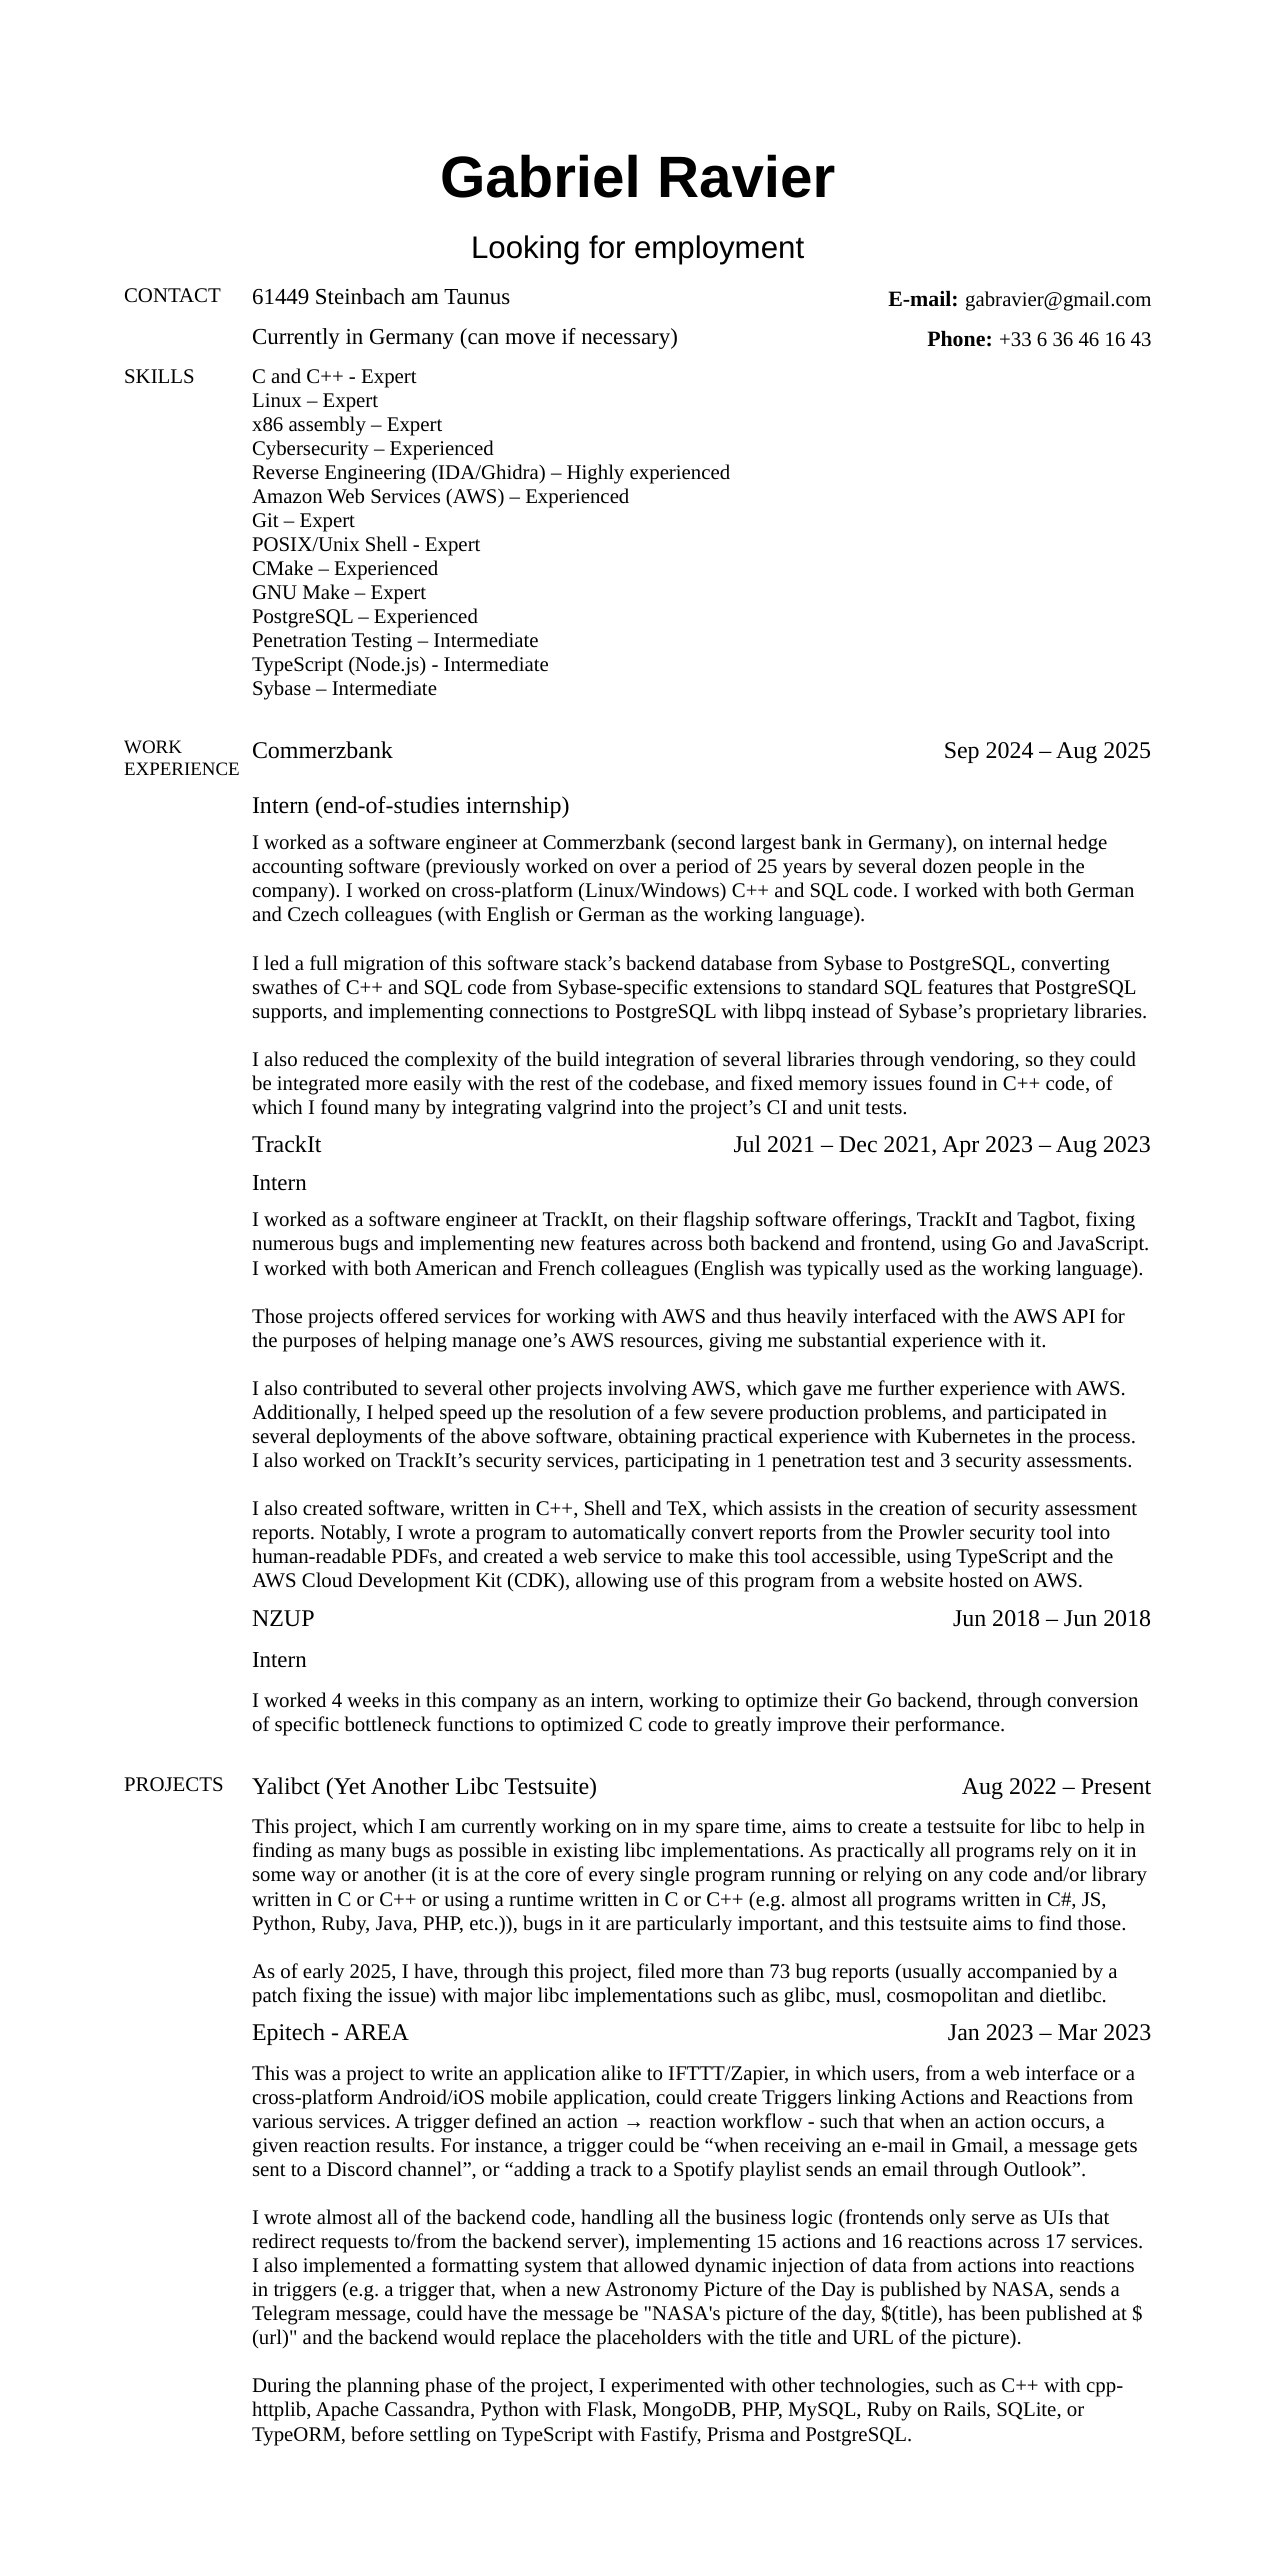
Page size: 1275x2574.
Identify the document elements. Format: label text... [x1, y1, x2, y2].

table_cell Jul 2021 – Dec 2021, Apr 2023 – Aug 2023 [712, 1125, 1157, 1164]
table_header E-mail: gabravier@gmail.com [712, 278, 1157, 318]
table_cell Intern [246, 1640, 1157, 1683]
table_cell Phone: +33 6 36 46 16 43 [712, 318, 1157, 358]
table_cell C and C++ - Expert Linux – Expert x86 assembly – Expert Cybersecurity – Experienced Reverse Engineering (IDA/Ghidra) – Highly experienced Amazon Web Services (AWS) – Experienced Git – Expert POSIX/Unix Shell - Expert CMake – Experienced GNU Make – Expert PostgreSQL – Experienced Penetration Testing – Intermediate TypeScript (Node.js) - Intermediate Sybase – Intermediate [246, 358, 1157, 730]
table_cell This was a project to write an application alike to IFTTT/Zapier, in which users, from a web interface or a cross-platform Android/iOS mobile application, could create Triggers linking Actions and Reactions from various services. A trigger defined an action → reaction workflow - such that when an action occurs, a given reaction results. For instance, a trigger could be “when receiving an e-mail in Gmail, a message gets sent to a Discord channel”, or “adding a track to a Spotify playlist sends an email through Outlook”. I wrote almost all of the backend code, handling all the business logic (frontends only serve as UIs that redirect requests to/from the backend server), implementing 15 actions and 16 reactions across 17 services. I also implemented a formatting system that allowed dynamic injection of data from actions into reactions in triggers (e.g. a trigger that, when a new Astronomy Picture of the Day is published by NASA, sends a Telegram message, could have the message be "NASA's picture of the day, $(title), has been published at $(url)" and the backend would replace the placeholders with the title and URL of the picture). During the planning phase of the project, I experimented with other technologies, such as C++ with cpp-httplib, Apache Cassandra, Python with Flask, MongoDB, PHP, MySQL, Ruby on Rails, SQLite, or TypeORM, before settling on TypeScript with Fastify, Prisma and PostgreSQL. [246, 2055, 1157, 2451]
table_cell I worked 4 weeks in this company as an intern, working to optimize their Go backend, through conversion of specific bottleneck functions to optimized C code to greatly improve their performance. [246, 1683, 1157, 1766]
table_header CONTACT [118, 278, 246, 318]
table_cell Intern [246, 1164, 1157, 1202]
table_cell [118, 2055, 246, 2451]
table_cell Jan 2023 – Mar 2023 [712, 2013, 1157, 2055]
table_cell WORK EXPERIENCE [118, 730, 246, 785]
table_cell Commerzbank [246, 730, 712, 785]
table_cell [118, 318, 246, 358]
subtitle Looking for employment [118, 229, 1157, 265]
table_cell Currently in Germany (can move if necessary) [246, 318, 712, 358]
table_cell Yalibct (Yet Another Libc Testsuite) [246, 1766, 712, 1808]
table_cell Sep 2024 – Aug 2025 [712, 730, 1157, 785]
table_cell Jun 2018 – Jun 2018 [712, 1598, 1157, 1640]
table_cell [118, 1683, 246, 1766]
table_cell [118, 1809, 246, 2012]
table_cell I worked as a software engineer at TrackIt, on their flagship software offerings, TrackIt and Tagbot, fixing numerous bugs and implementing new features across both backend and frontend, using Go and JavaScript. I worked with both American and French colleagues (English was typically used as the working language). Those projects offered services for working with AWS and thus heavily interfaced with the AWS API for the purposes of helping manage one’s AWS resources, giving me substantial experience with it. I also contributed to several other projects involving AWS, which gave me further experience with AWS. Additionally, I helped speed up the resolution of a few severe production problems, and participated in several deployments of the above software, obtaining practical experience with Kubernetes in the process. I also worked on TrackIt’s security services, participating in 1 penetration test and 3 security assessments. I also created software, written in C++, Shell and TeX, which assists in the creation of security assessment reports. Notably, I wrote a program to automatically convert reports from the Prowler security tool into human-readable PDFs, and created a web service to make this tool accessible, using TypeScript and the AWS Cloud Development Kit (CDK), allowing use of this program from a website hosted on AWS. [246, 1202, 1157, 1598]
table_cell [118, 1640, 246, 1683]
table_cell Epitech - AREA [246, 2013, 712, 2055]
table_cell [118, 1202, 246, 1598]
table_cell [118, 825, 246, 1125]
table_cell [118, 785, 246, 824]
table_header 61449 Steinbach am Taunus [246, 278, 712, 318]
table_cell [118, 1125, 246, 1164]
table_cell Aug 2022 – Present [712, 1766, 1157, 1808]
table_cell PROJECTS [118, 1766, 246, 1808]
table_cell [118, 2013, 246, 2055]
table_cell [712, 785, 1157, 824]
table_cell I worked as a software engineer at Commerzbank (second largest bank in Germany), on internal hedge accounting software (previously worked on over a period of 25 years by several dozen people in the company). I worked on cross-platform (Linux/Windows) C++ and SQL code. I worked with both German and Czech colleagues (with English or German as the working language). I led a full migration of this software stack’s backend database from Sybase to PostgreSQL, converting swathes of C++ and SQL code from Sybase-specific extensions to standard SQL features that PostgreSQL supports, and implementing connections to PostgreSQL with libpq instead of Sybase’s proprietary libraries. I also reduced the complexity of the build integration of several libraries through vendoring, so they could be integrated more easily with the rest of the codebase, and fixed memory issues found in C++ code, of which I found many by integrating valgrind into the project’s CI and unit tests. [246, 825, 1157, 1125]
table_cell [118, 1164, 246, 1202]
table_cell This project, which I am currently working on in my spare time, aims to create a testsuite for libc to help in finding as many bugs as possible in existing libc implementations. As practically all programs rely on it in some way or another (it is at the core of every single program running or relying on any code and/or library written in C or C++ or using a runtime written in C or C++ (e.g. almost all programs written in C#, JS, Python, Ruby, Java, PHP, etc.)), bugs in it are particularly important, and this testsuite aims to find those. As of early 2025, I have, through this project, filed more than 73 bug reports (usually accompanied by a patch fixing the issue) with major libc implementations such as glibc, musl, cosmopolitan and dietlibc. [246, 1809, 1157, 2012]
table_cell SKILLS [118, 358, 246, 730]
table_cell NZUP [246, 1598, 712, 1640]
table_cell TrackIt [246, 1125, 712, 1164]
table_cell Intern (end-of-studies internship) [246, 785, 712, 824]
table_cell [118, 1598, 246, 1640]
title Gabriel Ravier [118, 143, 1157, 210]
